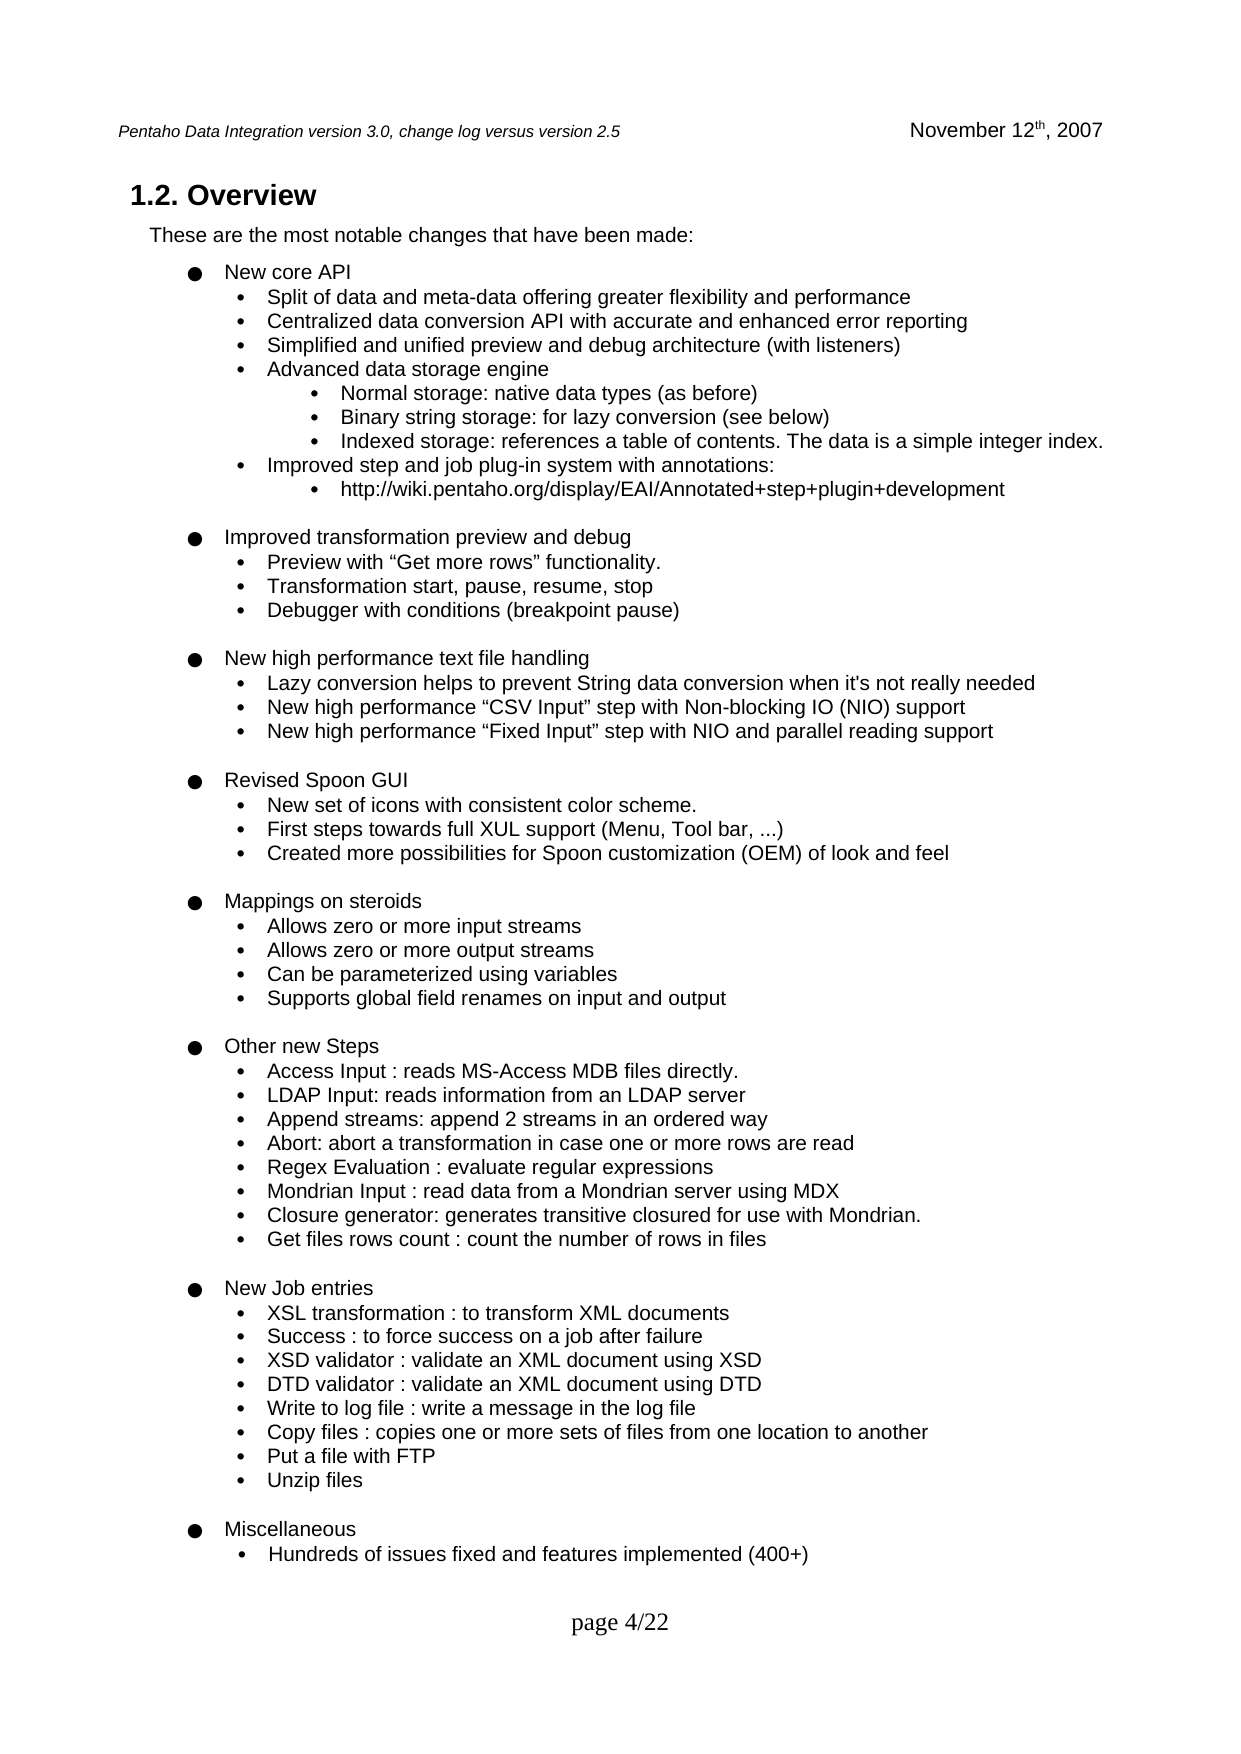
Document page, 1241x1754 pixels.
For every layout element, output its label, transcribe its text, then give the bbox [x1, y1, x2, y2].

list DTD validator : validate an XML document using DTD [237, 1372, 1122, 1396]
list Miscellaneous [187, 1516, 1122, 1542]
list Append streams: append 2 streams in an ordered way [237, 1107, 1122, 1131]
list Abort: abort a transformation in case one or more rows are read [237, 1131, 1122, 1155]
list XSD validator : validate an XML document using XSD [237, 1348, 1122, 1372]
list Unzip files [237, 1468, 1122, 1492]
list Debugger with conditions (breakpoint pause) [237, 598, 1122, 622]
list Improved transformation preview and debug [187, 524, 1122, 550]
list New high performance text file handling [187, 646, 1122, 671]
list Preview with “Get more rows” functionality. [237, 550, 1122, 574]
list Revised Spoon GUI [187, 767, 1122, 793]
list XSL transformation : to transform XML documents [237, 1300, 1122, 1324]
list New high performance “CSV Input” step with Non-blocking IO (NIO) support [237, 695, 1122, 719]
list Simplified and unified preview and debug architecture (with listeners) [237, 333, 1122, 357]
list Centralized data conversion API with accurate and enhanced error reporting [237, 309, 1122, 333]
list Success : to force success on a job after failure [237, 1324, 1122, 1348]
list Mappings on steroids [187, 888, 1122, 914]
list Lazy conversion helps to prevent String data conversion when it's not really needed [237, 671, 1122, 695]
list Transformation start, pause, resume, stop [237, 574, 1122, 598]
list New Job entries [187, 1275, 1122, 1300]
list Access Input : reads MS-Access MDB files directly. [237, 1059, 1122, 1083]
list Binary string storage: for lazy conversion (see below) [311, 404, 1122, 428]
list Put a file with FTP [237, 1444, 1122, 1468]
list Split of data and meta-data offering greater flexibility and performance [237, 285, 1122, 309]
list Closure generator: generates transitive closured for use with Mondrian. [237, 1203, 1122, 1227]
list New set of icons with consistent color scheme. [237, 793, 1122, 817]
list Get files rows count : count the number of rows in files [237, 1227, 1122, 1251]
list Improved step and job plug-in system with annotations: [237, 452, 1122, 476]
list Copy files : copies one or more sets of files from one location to another [237, 1420, 1122, 1444]
list Write to log file : write a message in the log file [237, 1396, 1122, 1420]
list Allows zero or more output streams [237, 938, 1122, 962]
list Can be parameterized using variables [237, 962, 1122, 986]
list Hundreds of issues fixed and features implemented (400+) [239, 1542, 1122, 1566]
subtitle Overview [130, 177, 1122, 211]
list Regex Evaluation : evaluate regular expressions [237, 1155, 1122, 1179]
list Normal storage: native data types (as before) [311, 381, 1122, 404]
list New core API [187, 259, 1122, 285]
list Mondrian Input : read data from a Mondrian server using MDX [237, 1179, 1122, 1203]
list Supports global field renames on input and output [237, 986, 1122, 1010]
list http://wiki.pentaho.org/display/EAI/Annotated+step+plugin+development [311, 476, 1122, 500]
list Advanced data storage engine [237, 357, 1122, 381]
list LDAP Input: reads information from an LDAP server [237, 1083, 1122, 1107]
list Other new Steps [187, 1034, 1122, 1059]
list New high performance “Fixed Input” step with NIO and parallel reading support [237, 719, 1122, 743]
list Created more possibilities for Spoon customization (OEM) of look and feel [237, 841, 1122, 864]
text These are the most notable changes that have been made: [149, 223, 1122, 247]
list Allows zero or more input streams [237, 914, 1122, 938]
list First steps towards full XUL support (Menu, Tool bar, ...) [237, 817, 1122, 841]
list Indexed storage: references a table of contents. The data is a simple integer index. [311, 428, 1122, 452]
